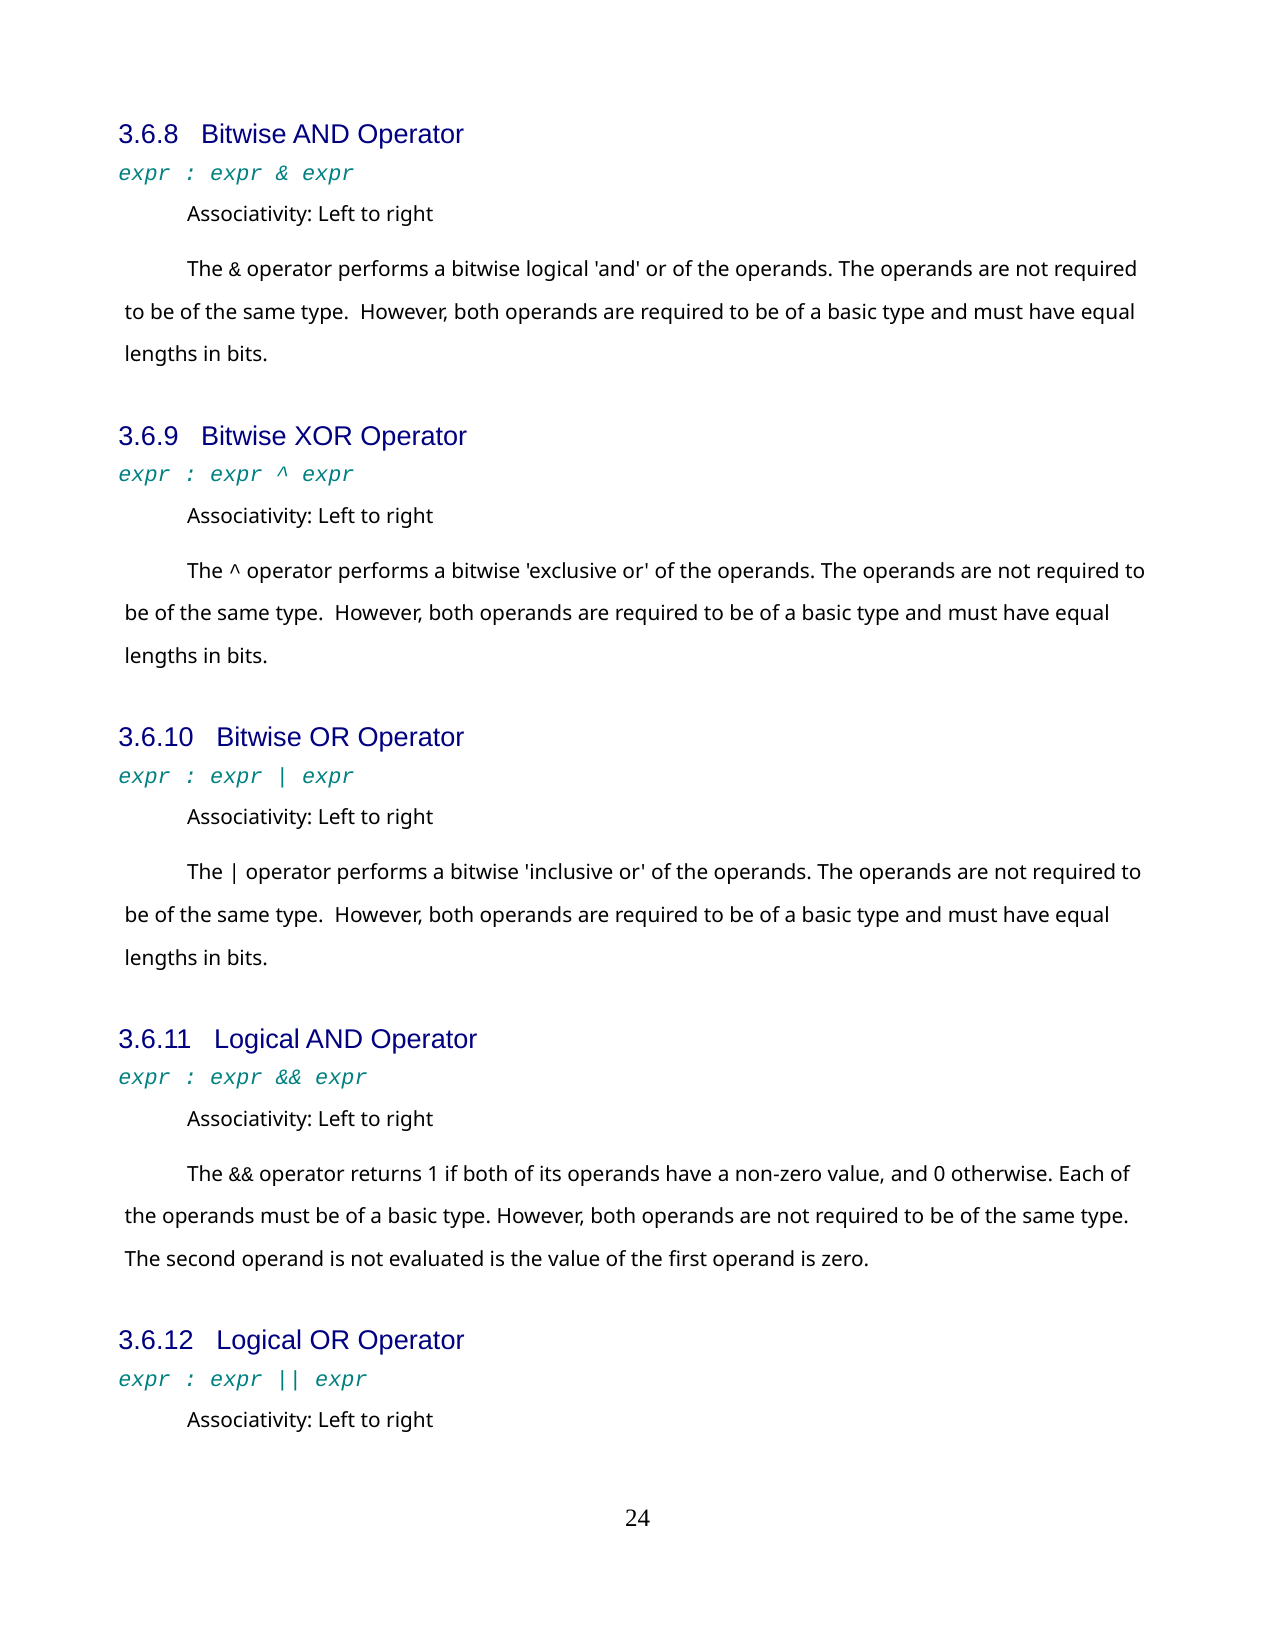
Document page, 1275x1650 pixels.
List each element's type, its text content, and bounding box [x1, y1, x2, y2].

subtitle Bitwise AND Operator [118, 118, 1157, 149]
subtitle Bitwise OR Operator [118, 721, 1157, 752]
text expr : expr & expr [118, 162, 1157, 187]
text The | operator performs a bitwise 'inclusive or' of the operands. The operands are not required to be of the same type. However, both operands are required to be of a basic type and must have equal lengths in bits. [124, 857, 1157, 971]
text Associativity: Left to right [124, 1405, 1157, 1434]
text The & operator performs a bitwise logical 'and' or of the operands. The operands are not required to be of the same type. However, both operands are required to be of a basic type and must have equal lengths in bits. [124, 254, 1157, 368]
text Associativity: Left to right [124, 501, 1157, 529]
text Associativity: Left to right [124, 1104, 1157, 1132]
text expr : expr | expr [118, 765, 1157, 790]
subtitle Logical OR Operator [118, 1324, 1157, 1356]
text expr : expr && expr [118, 1066, 1157, 1091]
text The ^ operator performs a bitwise 'exclusive or' of the operands. The operands are not required to be of the same type. However, both operands are required to be of a basic type and must have equal lengths in bits. [124, 556, 1157, 669]
text Associativity: Left to right [124, 802, 1157, 831]
text Associativity: Left to right [124, 199, 1157, 228]
subtitle Bitwise XOR Operator [118, 420, 1157, 451]
subtitle Logical AND Operator [118, 1023, 1157, 1054]
text expr : expr ^ expr [118, 463, 1157, 488]
text expr : expr || expr [118, 1368, 1157, 1393]
text The && operator returns 1 if both of its operands have a non-zero value, and 0 otherwise. Each of the operands must be of a basic type. However, both operands are not required to be of the same type. The second operand is not evaluated is the value of the first operand is zero. [124, 1159, 1157, 1273]
